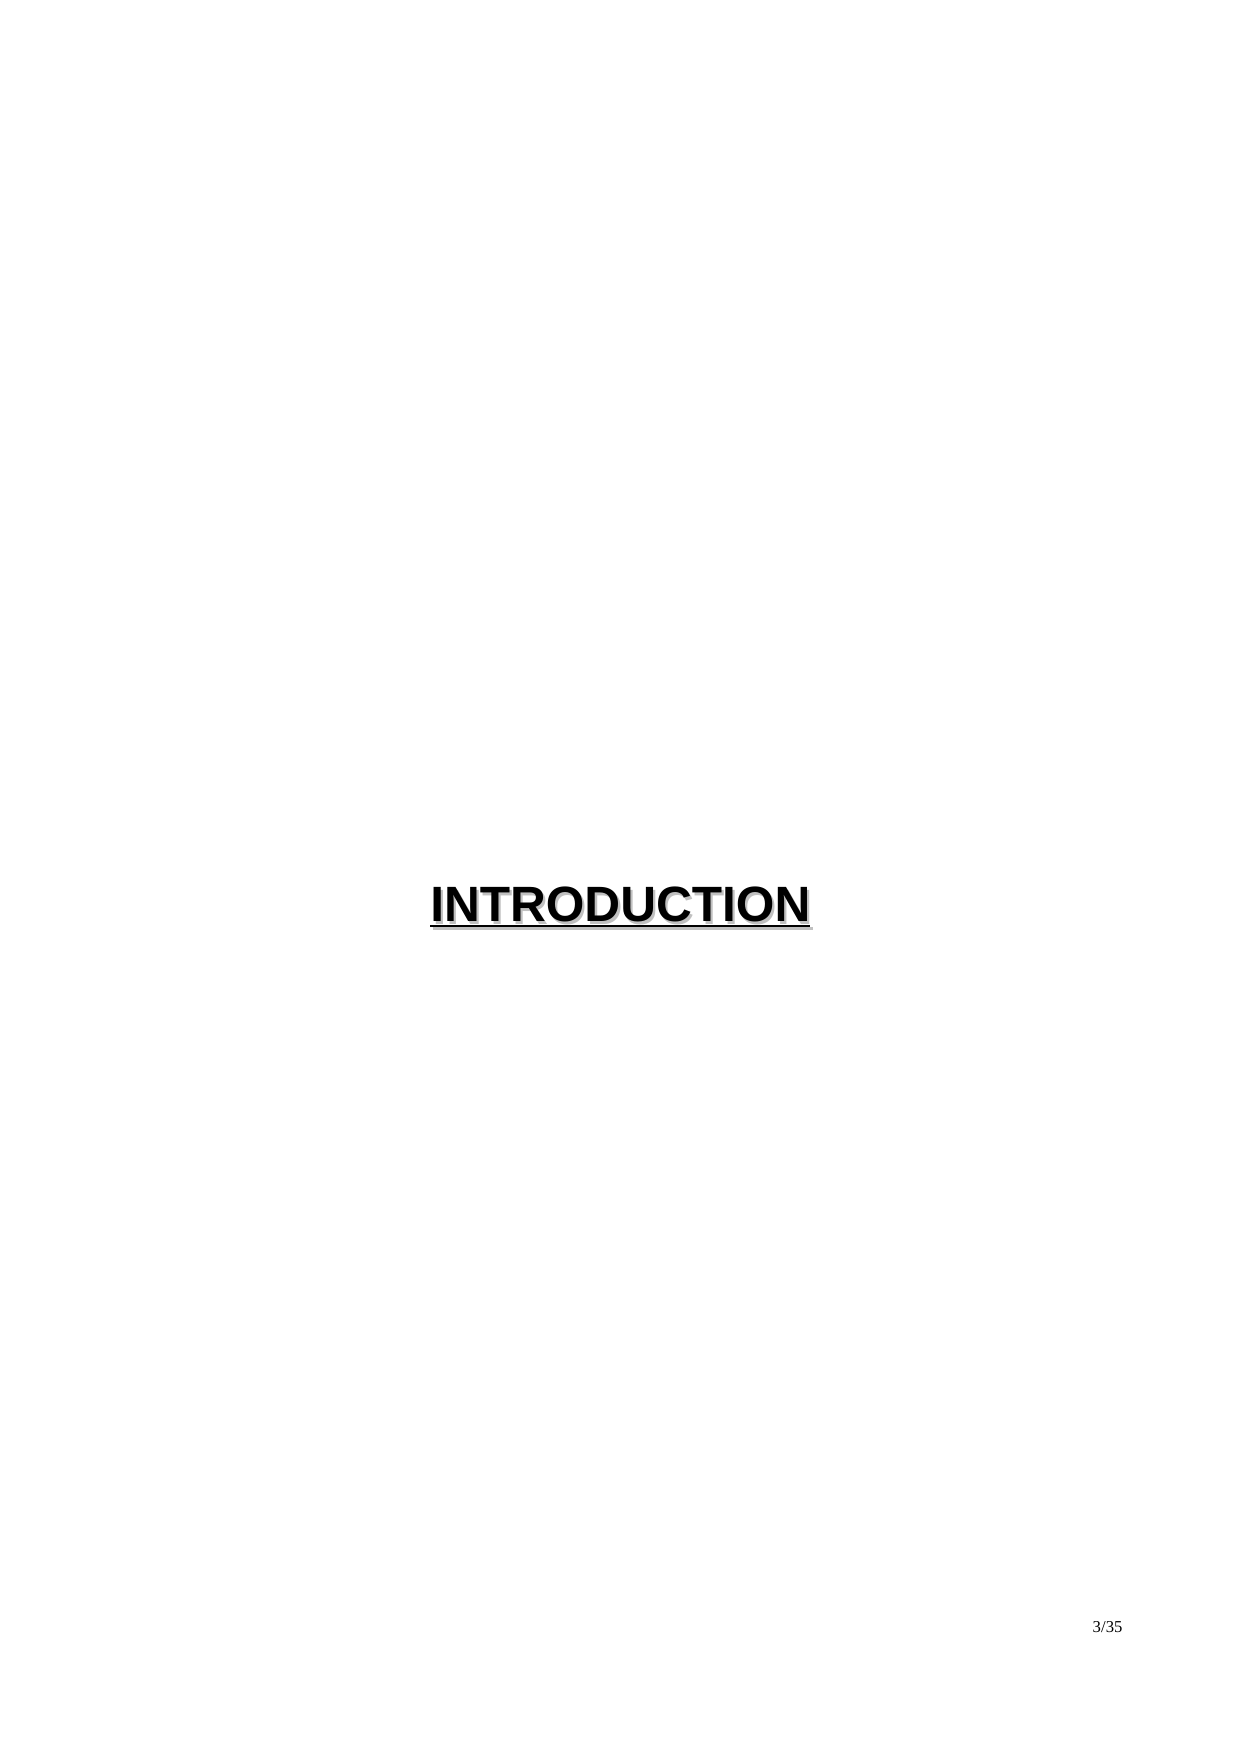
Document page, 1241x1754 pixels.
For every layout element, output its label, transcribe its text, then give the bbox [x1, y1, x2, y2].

subtitle INTRODUCTION [118, 875, 1122, 932]
